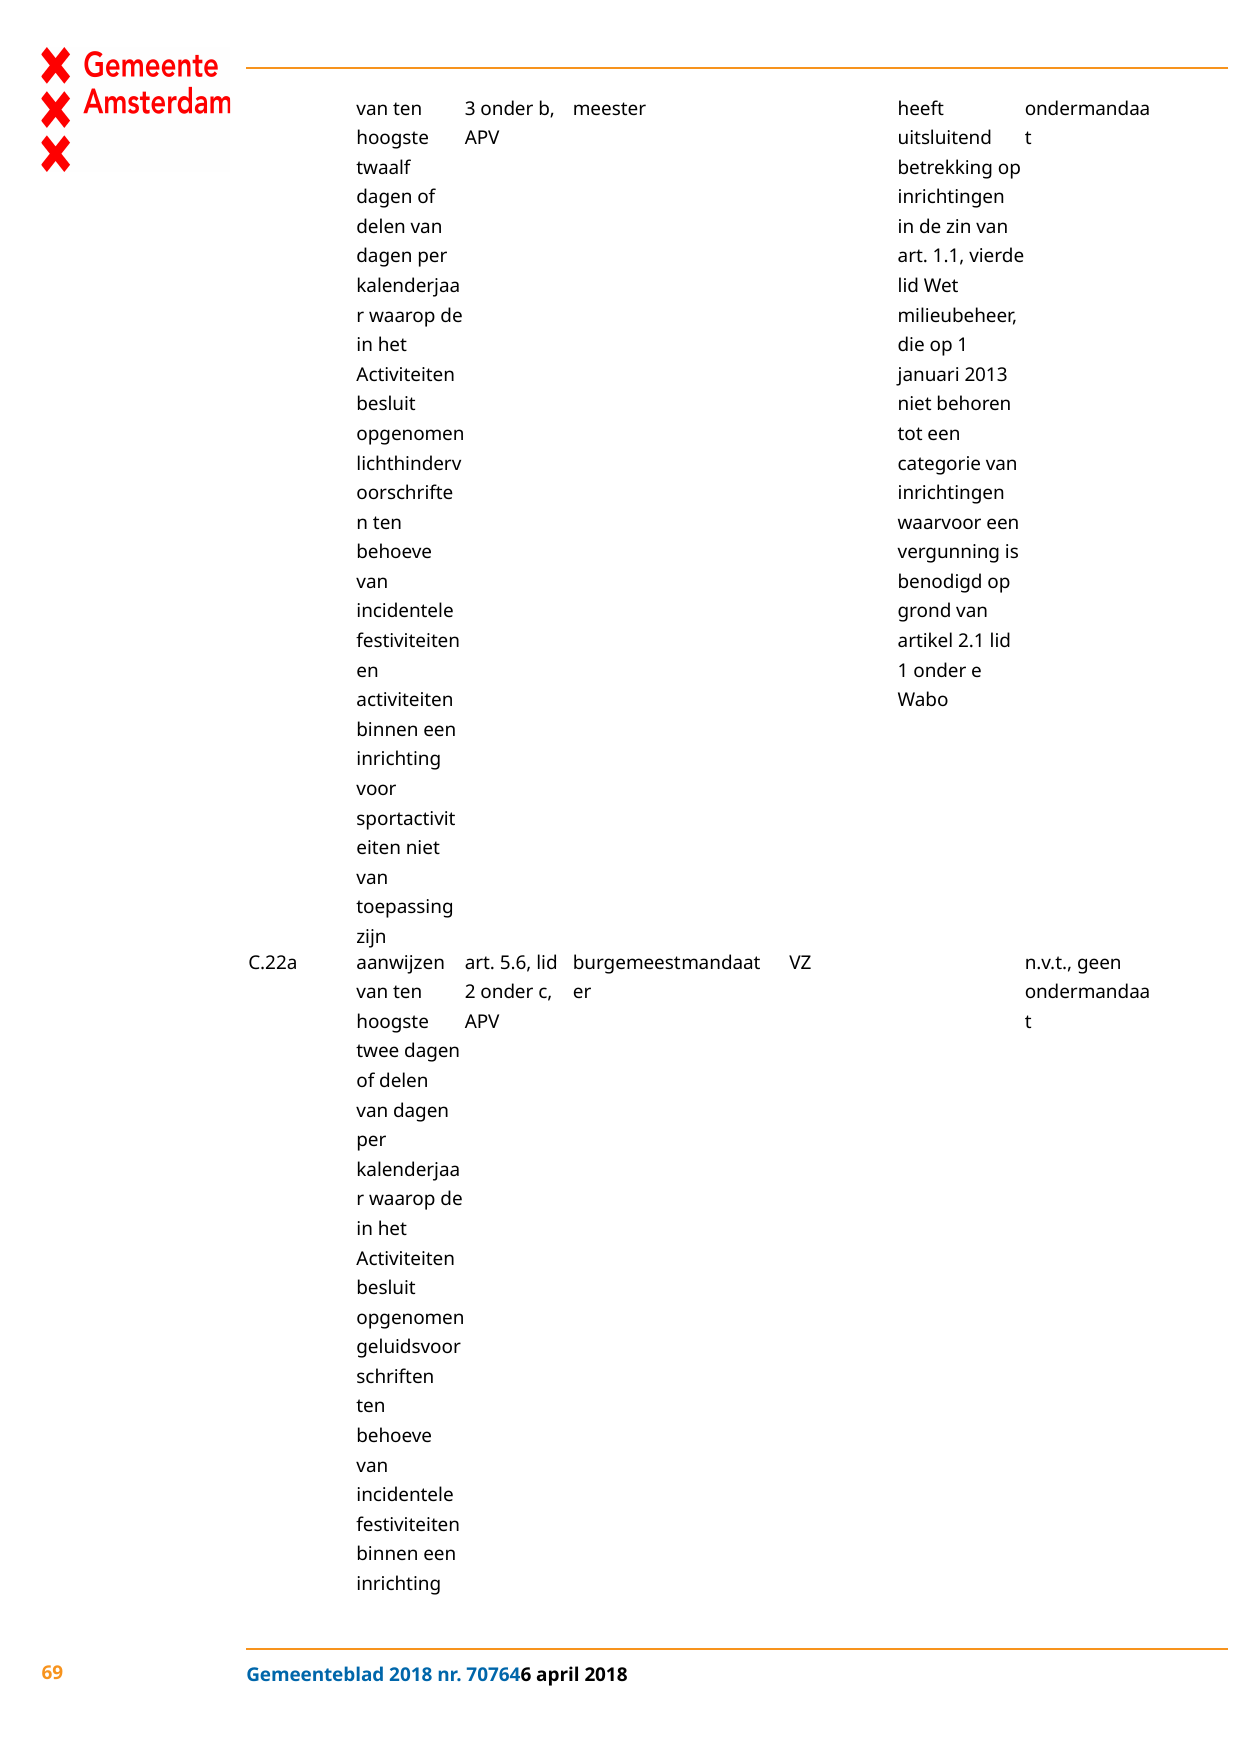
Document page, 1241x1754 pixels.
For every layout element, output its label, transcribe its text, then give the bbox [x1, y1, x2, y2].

table_cell VZ [789, 949, 897, 1596]
table_cell C.22a [248, 949, 356, 1596]
table_cell van ten hoogste twaalf dagen of delen van dagen per kalenderjaar waarop de in het Activiteitenbesluit opgenomen lichthindervoorschriften ten behoeve van incidentele festiviteiten en activiteiten binnen een inrichting voor sportactiviteiten niet van toepassing zijn [356, 95, 464, 949]
table_cell [248, 95, 356, 949]
table_cell ondermandaat [1025, 95, 1152, 949]
table_cell meester [573, 95, 681, 949]
table_cell aanwijzen van ten hoogste twee dagen of delen van dagen per kalenderjaar waarop de in het Activiteitenbesluit opgenomen geluidsvoorschriften ten behoeve van incidentele festiviteiten binnen een inrichting [356, 949, 464, 1596]
table_cell [789, 95, 897, 949]
table_cell [681, 95, 789, 949]
table_cell [898, 949, 1024, 1596]
picture [41, 47, 231, 172]
table_cell 3 onder b, APV [465, 95, 573, 949]
table_cell art. 5.6, lid 2 onder c, APV [465, 949, 573, 1596]
table_cell mandaat [681, 949, 789, 1596]
table_cell n.v.t., geen ondermandaat [1025, 949, 1152, 1596]
table_cell burgemeester [573, 949, 681, 1596]
table_cell heeft uitsluitend betrekking op inrichtingen in de zin van art. 1.1, vierde lid Wet milieubeheer, die op 1 januari 2013 niet behoren tot een categorie van inrichtingen waarvoor een vergunning is benodigd op grond van artikel 2.1 lid 1 onder e Wabo [898, 95, 1024, 949]
